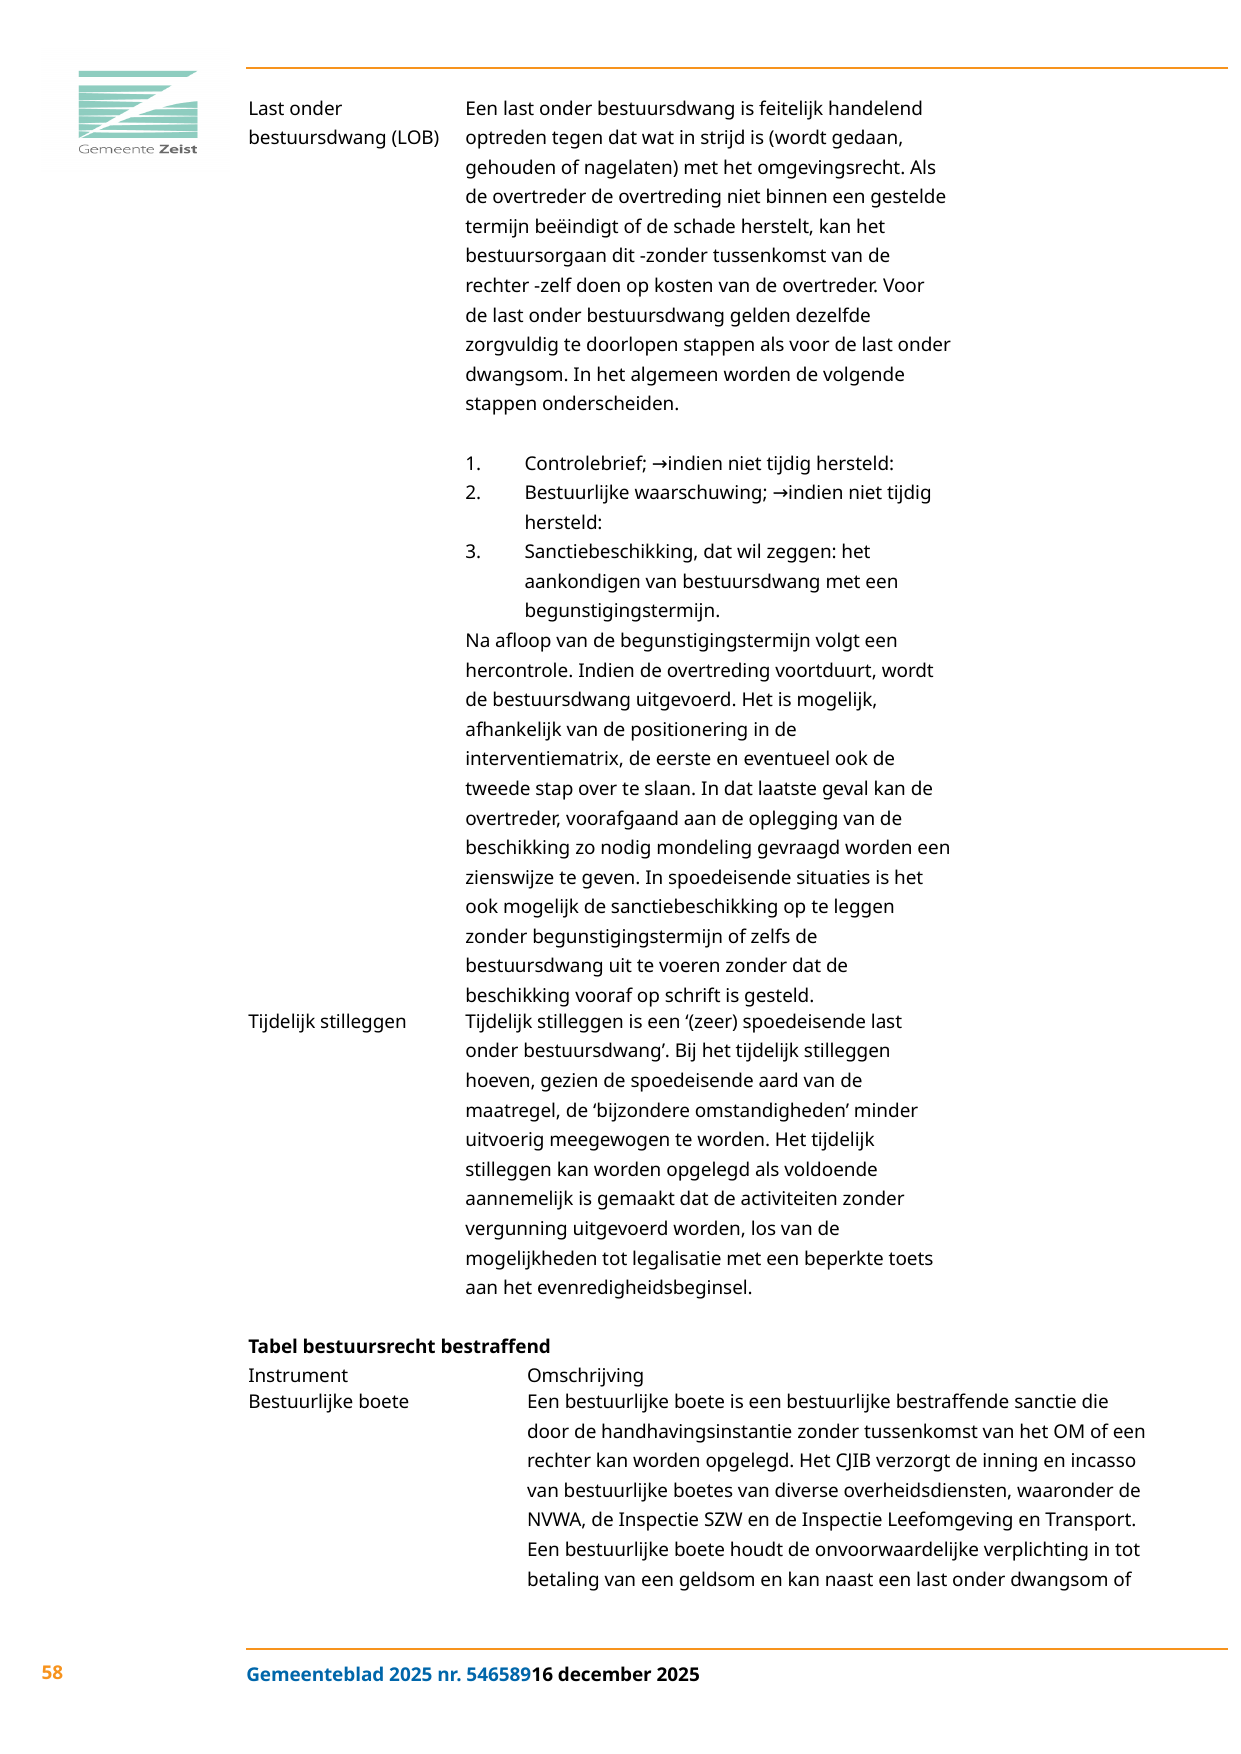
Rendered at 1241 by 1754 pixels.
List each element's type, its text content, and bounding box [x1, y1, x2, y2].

table_cell Tijdelijk stilleggen is een ‘(zeer) spoedeisende last onder bestuursdwang’. Bij het tijdelijk stilleggen hoeven, gezien de spoedeisende aard van de maatregel, de ‘bijzondere omstandigheden’ minder uitvoerig meegewogen te worden. Het tijdelijk stilleggen kan worden opgelegd als voldoende aannemelijk is gemaakt dat de activiteiten zonder vergunning uitgevoerd worden, los van de mogelijkheden tot legalisatie met een beperkte toets aan het evenredigheidsbeginsel. [465, 1008, 952, 1300]
table_cell Tijdelijk stilleggen [248, 1008, 465, 1300]
table_cell Last onder bestuursdwang (LOB) [248, 95, 465, 1008]
table_header Omschrijving [527, 1363, 1152, 1388]
table_cell Een bestuurlijke boete is een bestuurlijke bestraffende sanctie die door de handhavingsinstantie zonder tussenkomst van het OM of een rechter kan worden opgelegd. Het CJIB verzorgt de inning en incasso van bestuurlijke boetes van diverse overheidsdiensten, waaronder de NVWA, de Inspectie SZW en de Inspectie Leefomgeving en Transport. Een bestuurlijke boete houdt de onvoorwaardelijke verplichting in tot betaling van een geldsom en kan naast een last onder dwangsom of [527, 1388, 1152, 1591]
table_cell Bestuurlijke boete [248, 1388, 527, 1591]
table_cell [952, 95, 1152, 1008]
text Tabel bestuursrecht bestraffend [248, 1333, 1152, 1358]
table_cell Een last onder bestuursdwang is feitelijk handelend optreden tegen dat wat in strijd is (wordt gedaan, gehouden of nagelaten) met het omgevingsrecht. Als de overtreder de overtreding niet binnen een gestelde termijn beëindigt of de schade herstelt, kan het bestuursorgaan dit -zonder tussenkomst van de rechter -zelf doen op kosten van de overtreder. Voor de last onder bestuursdwang gelden dezelfde zorgvuldig te doorlopen stappen als voor de last onder dwangsom. In het algemeen worden de volgende stappen onderscheiden. Controlebrief; →indien niet tijdig hersteld: Bestuurlijke waarschuwing; →indien niet tijdig hersteld: Sanctiebeschikking, dat wil zeggen: het aankondigen van bestuursdwang met een begunstigingstermijn. Na afloop van de begunstigingstermijn volgt een hercontrole. Indien de overtreding voortduurt, wordt de bestuursdwang uitgevoerd. Het is mogelijk, afhankelijk van de positionering in de interventiematrix, de eerste en eventueel ook de tweede stap over te slaan. In dat laatste geval kan de overtreder, voorafgaand aan de oplegging van de beschikking zo nodig mondeling gevraagd worden een zienswijze te geven. In spoedeisende situaties is het ook mogelijk de sanctiebeschikking op te leggen zonder begunstigingstermijn of zelfs de bestuursdwang uit te voeren zonder dat de beschikking vooraf op schrift is gesteld. [465, 95, 952, 1008]
picture [41, 47, 231, 172]
table_header Instrument [248, 1363, 527, 1388]
table_cell [952, 1008, 1152, 1300]
